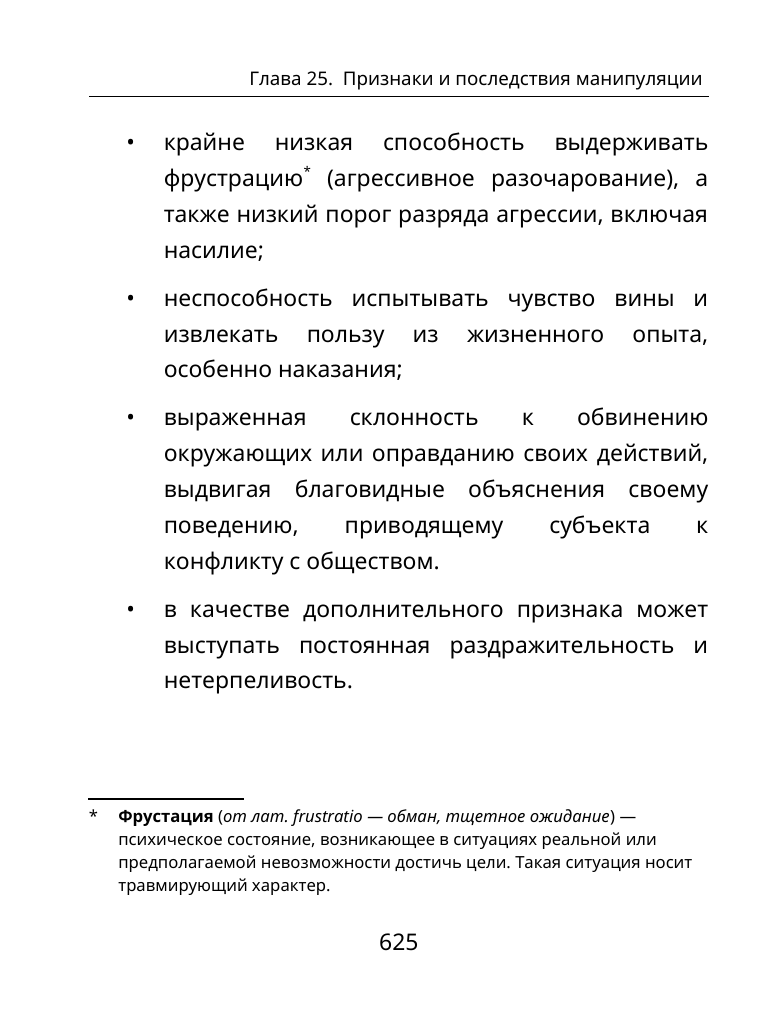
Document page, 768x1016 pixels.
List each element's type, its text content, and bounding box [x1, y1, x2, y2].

list выраженная склонность к обвинению окружающих или оправданию своих действий, выдвигая благовидные объяснения своему поведению, приводящему субъекта к конфликту с обществом. [126, 401, 709, 576]
list в качестве дополнительного признака может выступать постоянная раздражительность и нетерпеливость. [126, 593, 709, 696]
list крайне низкая способность выдерживать фрустрацию (агрессивное разочарование), а также низкий порог разряда агрессии, включая насилие; [126, 126, 709, 265]
list Фрустация (от лат. frustratio — обман, тщетное ожидание) — психическое состояние, возникающее в ситуациях реальной или предполагаемой невозможности достичь цели. Такая ситуация носит травмирующий характер. [88, 805, 709, 896]
list неспособность испытывать чувство вины и извлекать пользу из жизненного опыта, особенно наказания; [126, 282, 709, 385]
